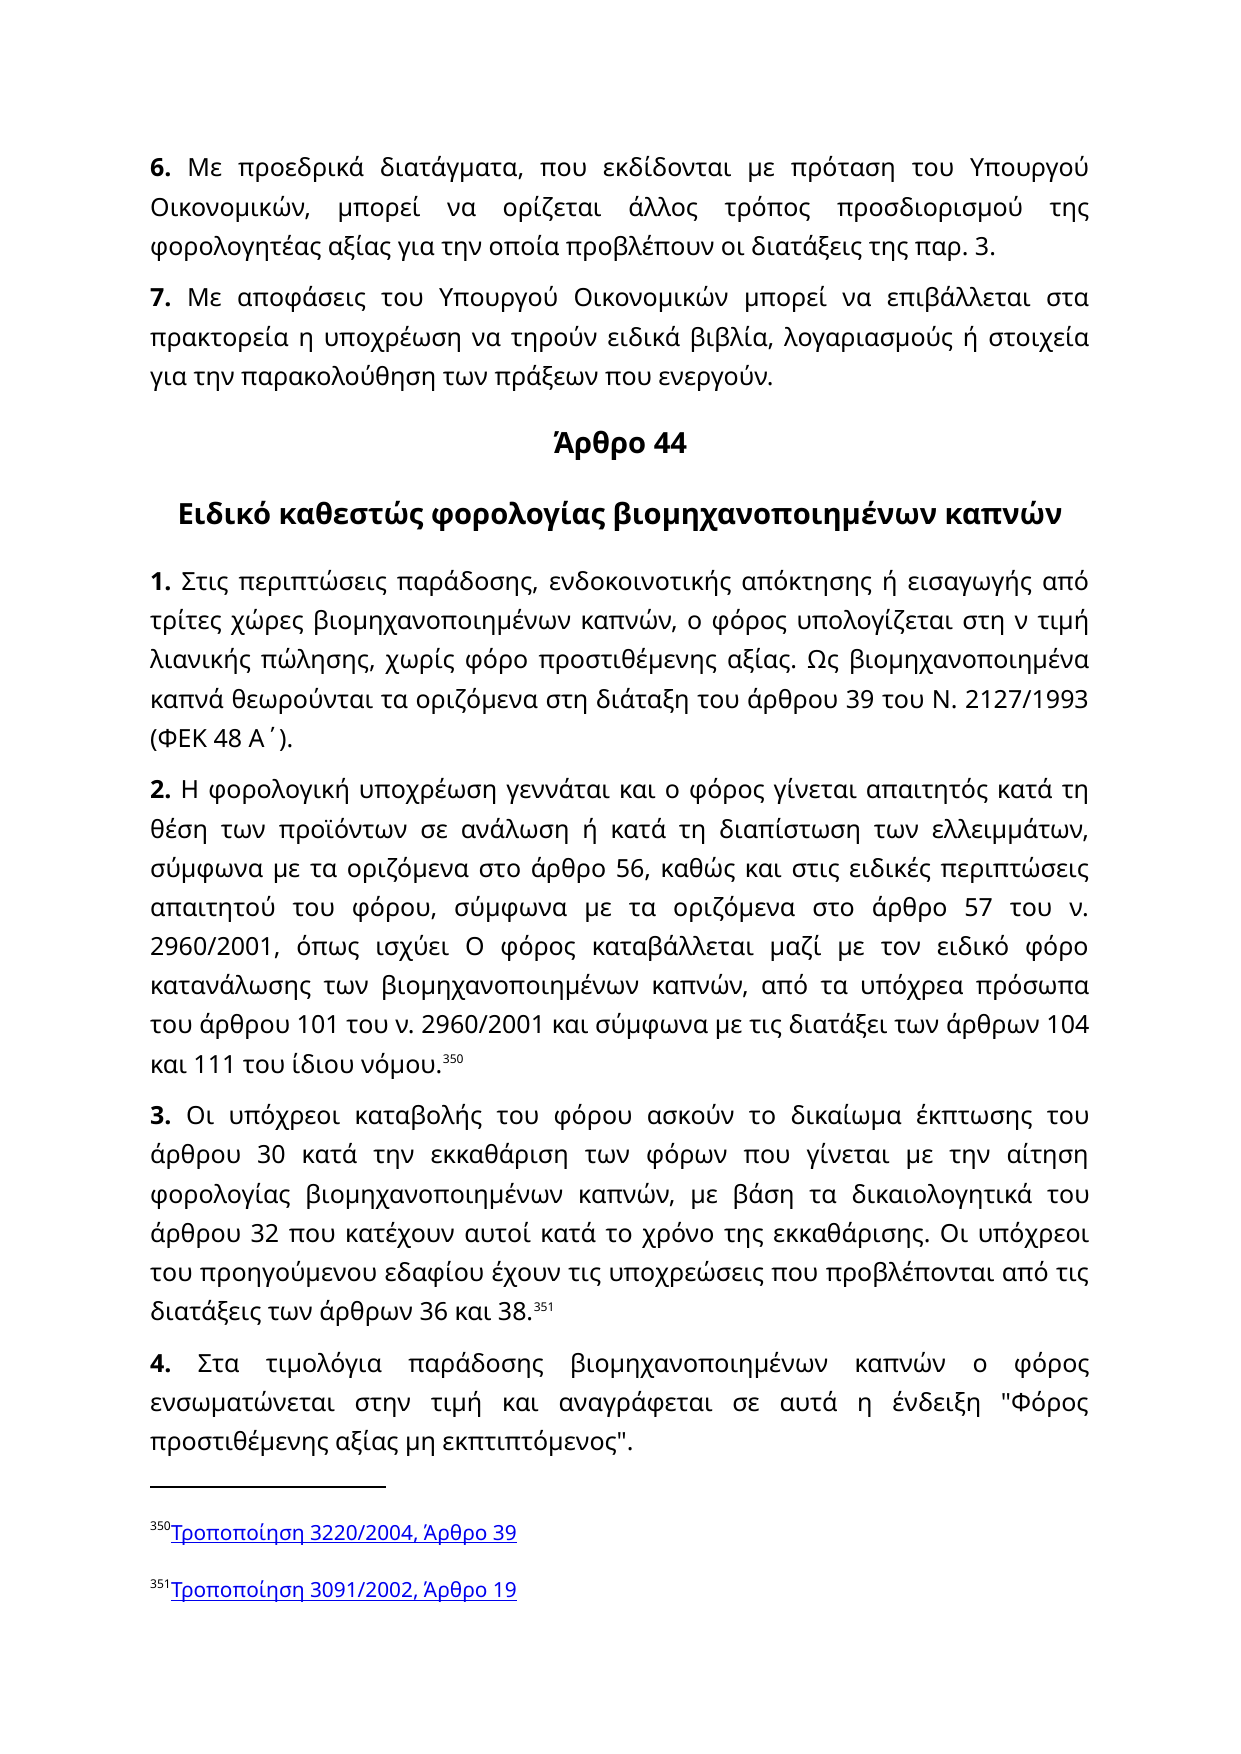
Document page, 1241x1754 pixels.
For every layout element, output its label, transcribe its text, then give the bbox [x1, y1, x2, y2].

text 3. Οι υπόχρεοι καταβολής του φόρου ασκούν το δικαίωμα έκπτωσης του άρθρου 30 κατά την εκκαθάριση των φόρων που γίνεται με την αίτηση φορολογίας βιομηχανοποιημένων καπνών, με βάση τα δικαιολογητικά του άρθρου 32 που κατέχουν αυτοί κατά το χρόνο της εκκαθάρισης. Οι υπόχρεοι του προηγούμενου εδαφίου έχουν τις υποχρεώσεις που προβλέπονται από τις διατάξεις των άρθρων 36 και 38. [150, 1098, 1090, 1328]
text 2. Η φορολογική υποχρέωση γεννάται και ο φόρος γίνεται απαιτητός κατά τη θέση των προϊόντων σε ανάλωση ή κατά τη διαπίστωση των ελλειμμάτων, σύμφωνα με τα οριζόμενα στο άρθρο 56, καθώς και στις ειδικές περιπτώσεις απαιτητού του φόρου, σύμφωνα με τα οριζόμενα στο άρθρο 57 του ν. 2960/2001, όπως ισχύει Ο φόρος καταβάλλεται μαζί με τον ειδικό φόρο κατανάλωσης των βιομηχανοποιημένων καπνών, από τα υπόχρεα πρόσωπα του άρθρου 101 του ν. 2960/2001 και σύμφωνα με τις διατάξει των άρθρων 104 και 111 του ίδιου νόμου. [150, 772, 1090, 1080]
text 6. Με προεδρικά διατάγματα, που εκδίδονται με πρόταση του Υπουργού Οικονομικών, μπορεί να ορίζεται άλλος τρόπος προσδιορισμού της φορολογητέας αξίας για την οποία προβλέπουν οι διατάξεις της παρ. 3. [150, 150, 1090, 262]
text 1. Στις περιπτώσεις παράδοσης, ενδοκοινοτικής απόκτησης ή εισαγωγής από τρίτες χώρες βιομηχανοποιημένων καπνών, ο φόρος υπολογίζεται στη ν τιμή λιανικής πώλησης, χωρίς φόρο προστιθέμενης αξίας. Ως βιομηχανοποιημένα καπνά θεωρούνται τα οριζόμενα στη διάταξη του άρθρου 39 του Ν. 2127/1993 (ΦΕΚ 48 Α΄). [150, 564, 1090, 754]
text Τροποποίηση 3091/2002, Άρθρο 19 [150, 1576, 1090, 1604]
subtitle Ειδικό καθεστώς φορολογίας βιομηχανοποιημένων καπνών [150, 493, 1090, 533]
text 7. Με αποφάσεις του Υπουργού Οικονομικών μπορεί να επιβάλλεται στα πρακτορεία η υποχρέωση να τηρούν ειδικά βιβλία, λογαριασμούς ή στοιχεία για την παρακολούθηση των πράξεων που ενεργούν. [150, 280, 1090, 392]
subtitle Άρθρο 44 [150, 422, 1090, 462]
text 4. Στα τιμολόγια παράδοσης βιομηχανοποιημένων καπνών ο φόρος ενσωματώνεται στην τιμή και αναγράφεται σε αυτά η ένδειξη "Φόρος προστιθέμενης αξίας μη εκπτιπτόμενος". [150, 1345, 1090, 1458]
text Τροποποίηση 3220/2004, Άρθρο 39 [150, 1518, 1090, 1546]
